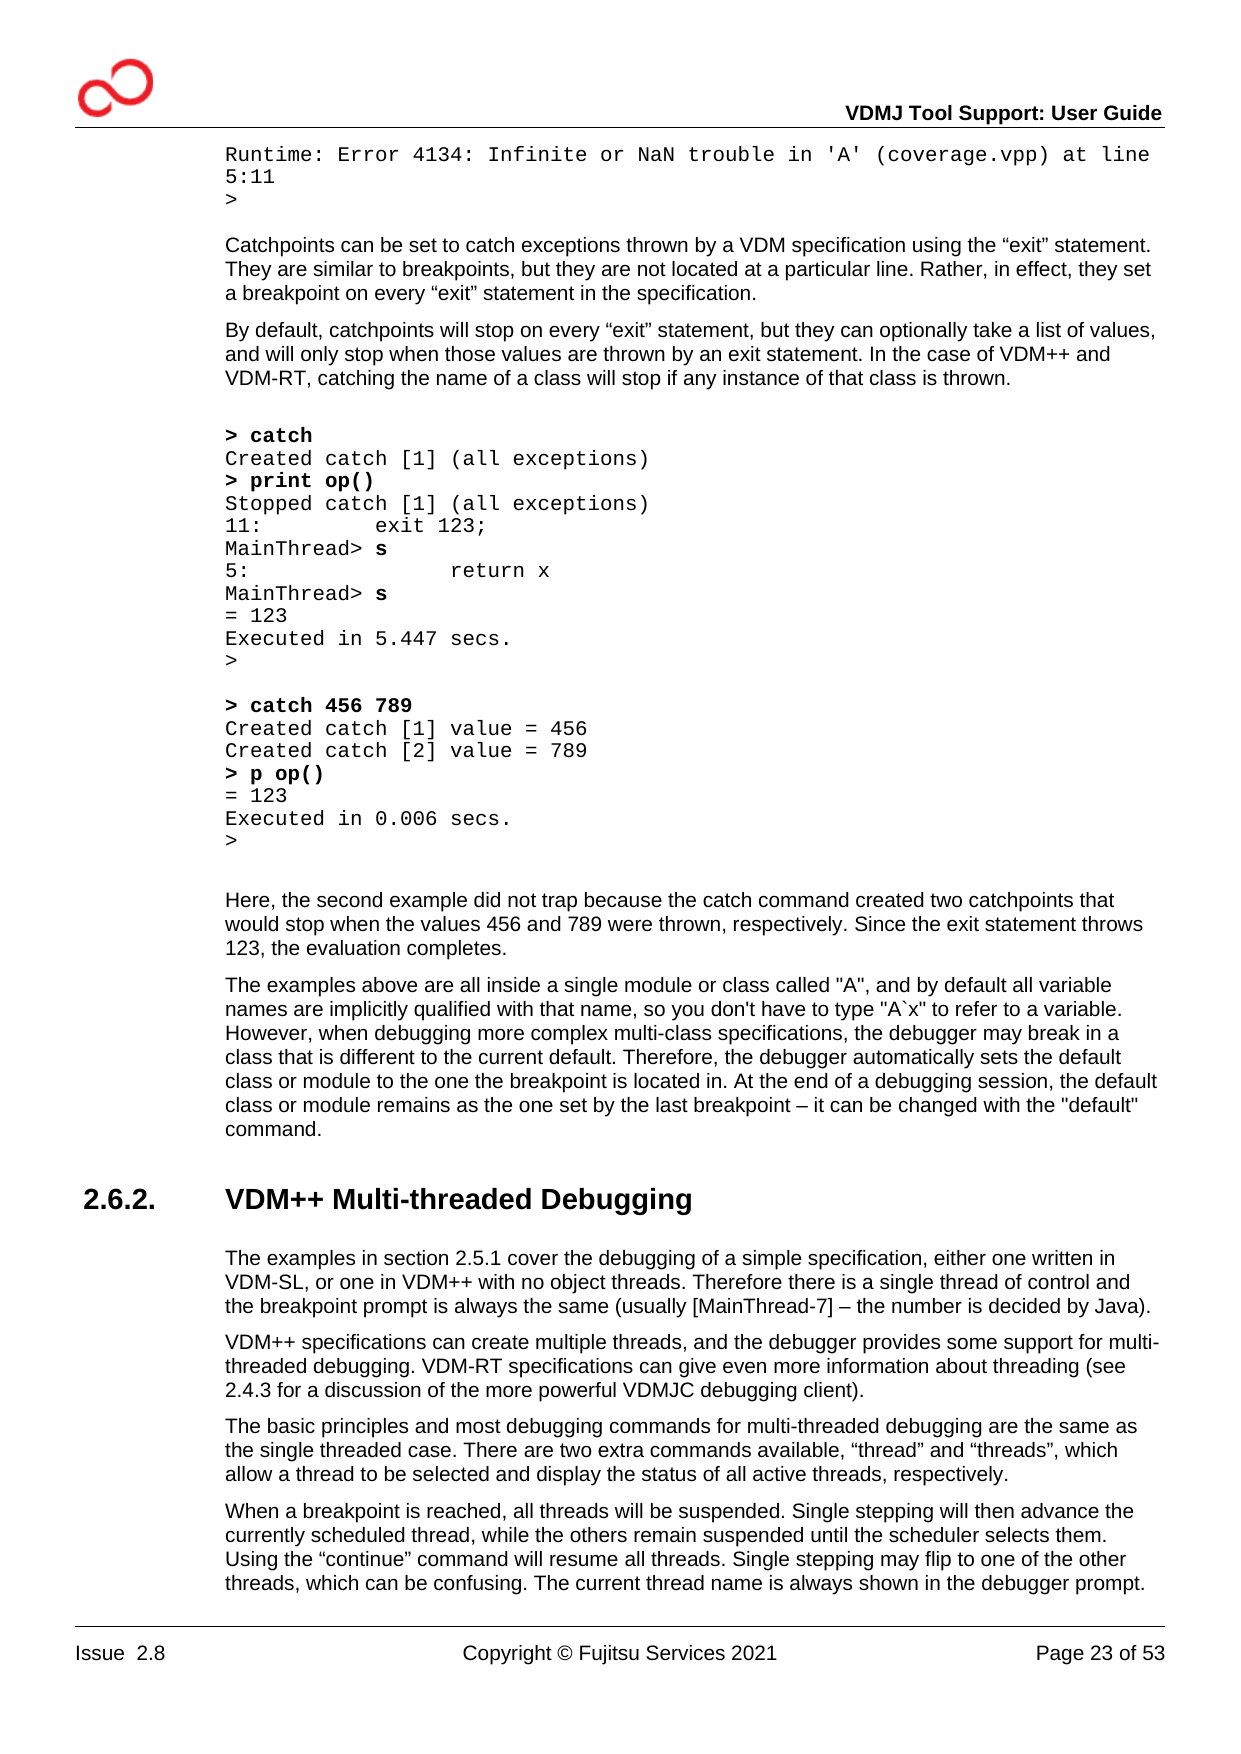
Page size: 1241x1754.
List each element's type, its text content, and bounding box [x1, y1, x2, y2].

text Catchpoints can be set to catch exceptions thrown by a VDM specification using the “exit” statement. They are similar to breakpoints, but they are not located at a particular line. Rather, in effect, they set a breakpoint on every “exit” statement in the specification. [225, 233, 1165, 305]
text > print op() [225, 470, 1165, 492]
text The examples in section 2.5.1 cover the debugging of a simple specification, either one written in VDM-SL, or one in VDM++ with no object threads. Therefore there is a single thread of control and the breakpoint prompt is always the same (usually [MainThread-7] – the number is decided by Java). [225, 1246, 1165, 1318]
text > [225, 650, 1165, 672]
text By default, catchpoints will stop on every “exit” statement, but they can optionally take a list of values, and will only stop when those values are thrown by an exit statement. In the case of VDM++ and VDM-RT, catching the name of a class will stop if any instance of that class is thrown. [225, 318, 1165, 390]
text Runtime: Error 4134: Infinite or NaN trouble in 'A' (coverage.vpp) at line 5:11 [225, 143, 1165, 188]
text Stopped catch [1] (all exceptions) [225, 492, 1165, 515]
text The basic principles and most debugging commands for multi-threaded debugging are the same as the single threaded case. There are two extra commands available, “thread” and “threads”, which allow a thread to be selected and display the status of all active threads, respectively. [225, 1415, 1165, 1487]
subtitle VDM++ Multi-threaded Debugging [75, 1183, 1165, 1216]
text > [225, 188, 1165, 211]
text MainThread> s [225, 582, 1165, 605]
text Executed in 0.006 secs. [225, 807, 1165, 830]
text Here, the second example did not trap because the catch command created two catchpoints that would stop when the values 456 and 789 were thrown, respectively. Since the exit statement throws 123, the evaluation completes. [225, 889, 1165, 961]
text When a breakpoint is reached, all threads will be suspended. Single stepping will then advance the currently scheduled thread, while the others remain suspended until the scheduler selects them. Using the “continue” command will resume all threads. Single stepping may flip to one of the other threads, which can be confusing. The current thread name is always shown in the debugger prompt. [225, 1499, 1165, 1595]
text > p op() [225, 762, 1165, 785]
text The examples above are all inside a single module or class called "A", and by default all variable names are implicitly qualified with that name, so you don't have to type "A`x" to refer to a variable. However, when debugging more complex multi-class specifications, the debugger may break in a class that is different to the current default. Therefore, the debugger automatically sets the default class or module to the one the breakpoint is located in. At the end of a debugging session, the default class or module remains as the one set by the last breakpoint – it can be changed with the "default" command. [225, 973, 1165, 1141]
text Created catch [1] (all exceptions) [225, 447, 1165, 470]
picture [78, 52, 153, 127]
text Created catch [2] value = 789 [225, 740, 1165, 762]
text = 123 [225, 605, 1165, 627]
text > [225, 830, 1165, 852]
text Created catch [1] value = 456 [225, 717, 1165, 740]
text = 123 [225, 785, 1165, 807]
text 5: return x [225, 560, 1165, 582]
text VDM++ specifications can create multiple threads, and the debugger provides some support for multi-threaded debugging. VDM-RT specifications can give even more information about threading (see 2.4.3 for a discussion of the more powerful VDMJC debugging client). [225, 1330, 1165, 1402]
text > catch [225, 425, 1165, 447]
text MainThread> s [225, 537, 1165, 560]
text Executed in 5.447 secs. [225, 627, 1165, 650]
text > catch 456 789 [225, 695, 1165, 717]
text 11: exit 123; [225, 515, 1165, 537]
